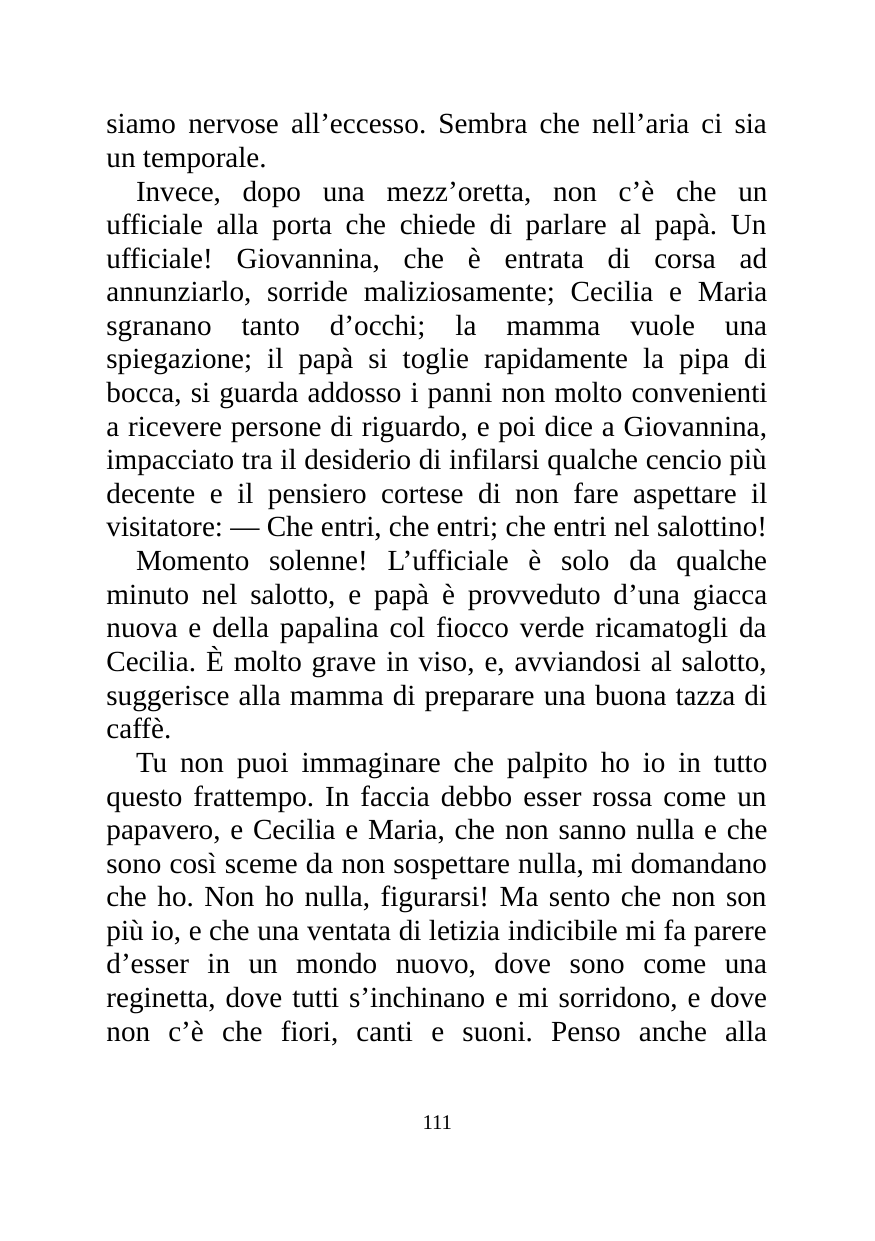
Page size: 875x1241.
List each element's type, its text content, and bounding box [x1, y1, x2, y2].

text Tu non puoi immaginare che palpito ho io in tutto questo frattempo. In faccia debbo esser rossa come un papavero, e Cecilia e Maria, che non sanno nulla e che sono così sceme da non sospettare nulla, mi domandano che ho. Non ho nulla, figurarsi! Ma sento che non son più io, e che una ventata di letizia indicibile mi fa parere d’esser in un mondo nuovo, dove sono come una reginetta, dove tutti s’inchinano e mi sorridono, e dove non c’è che fiori, canti e suoni. Penso anche alla [106, 745, 768, 1047]
text Momento solenne! L’ufficiale è solo da qualche minuto nel salotto, e papà è provveduto d’una giacca nuova e della papalina col fiocco verde ricamatogli da Cecilia. È molto grave in viso, e, avviandosi al salotto, suggerisce alla mamma di preparare una buona tazza di caffè. [106, 543, 768, 745]
text siamo nervose all’eccesso. Sembra che nell’aria ci sia un temporale. [106, 106, 768, 173]
text Invece, dopo una mezz’oretta, non c’è che un ufficiale alla porta che chiede di parlare al papà. Un ufficiale! Giovannina, che è entrata di corsa ad annunziarlo, sorride maliziosamente; Cecilia e Maria sgranano tanto d’occhi; la mamma vuole una spiegazione; il papà si toglie rapidamente la pipa di bocca, si guarda addosso i panni non molto convenienti a ricevere persone di riguardo, e poi dice a Giovannina, impacciato tra il desiderio di infilarsi qualche cencio più decente e il pensiero cortese di non fare aspettare il visitatore: — Che entri, che entri; che entri nel salottino! [106, 174, 768, 543]
